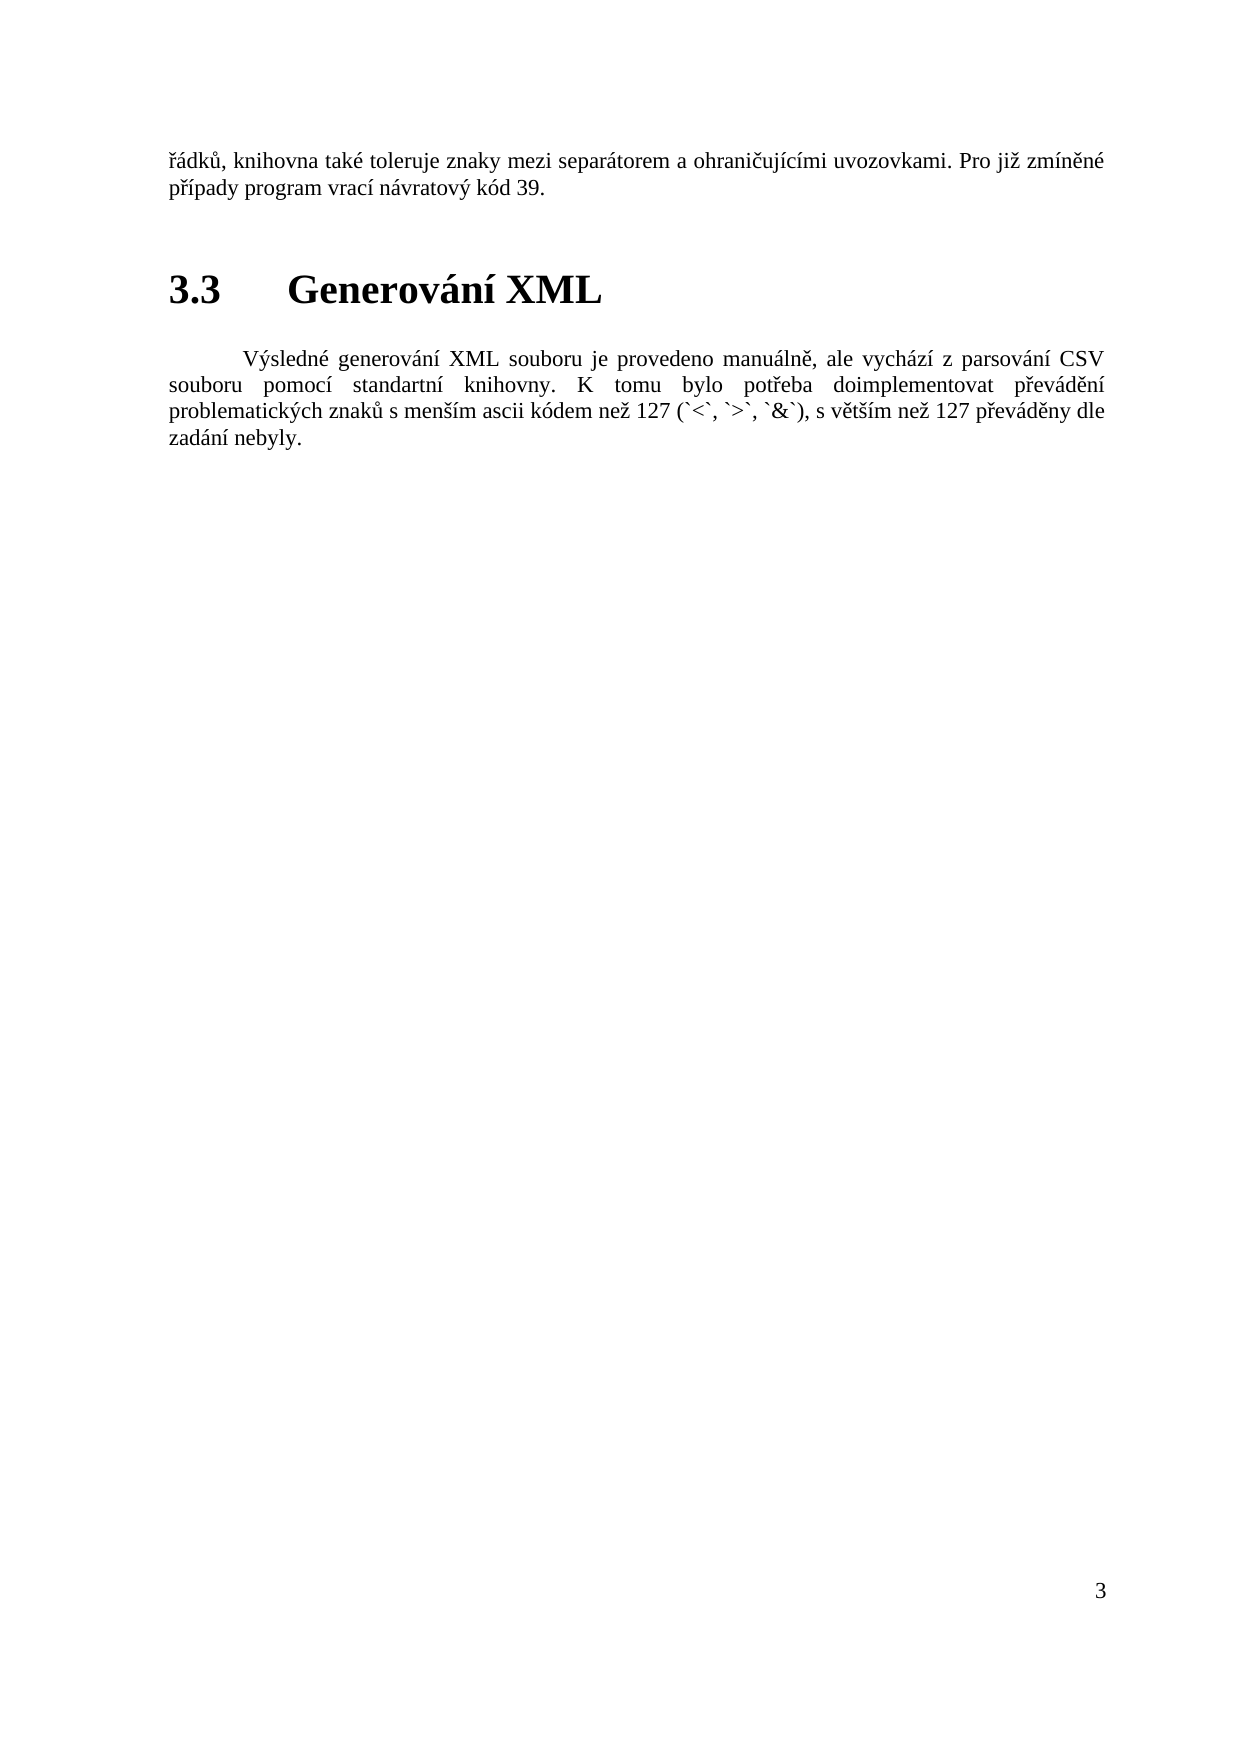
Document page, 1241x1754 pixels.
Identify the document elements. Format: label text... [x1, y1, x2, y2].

subtitle Generování XML [169, 264, 1106, 312]
text řádků, knihovna také toleruje znaky mezi separátorem a ohraničujícími uvozovkami. Pro již zmíněné případy program vrací návratový kód 39. [169, 148, 1106, 200]
text Výsledné generování XML souboru je provedeno manuálně, ale vychází z parsování CSV souboru pomocí standartní knihovny. K tomu bylo potřeba doimplementovat převádění problematických znaků s menším ascii kódem než 127 (`<`, `>`, `&`), s větším než 127 převáděny dle zadání nebyly. [169, 345, 1106, 450]
